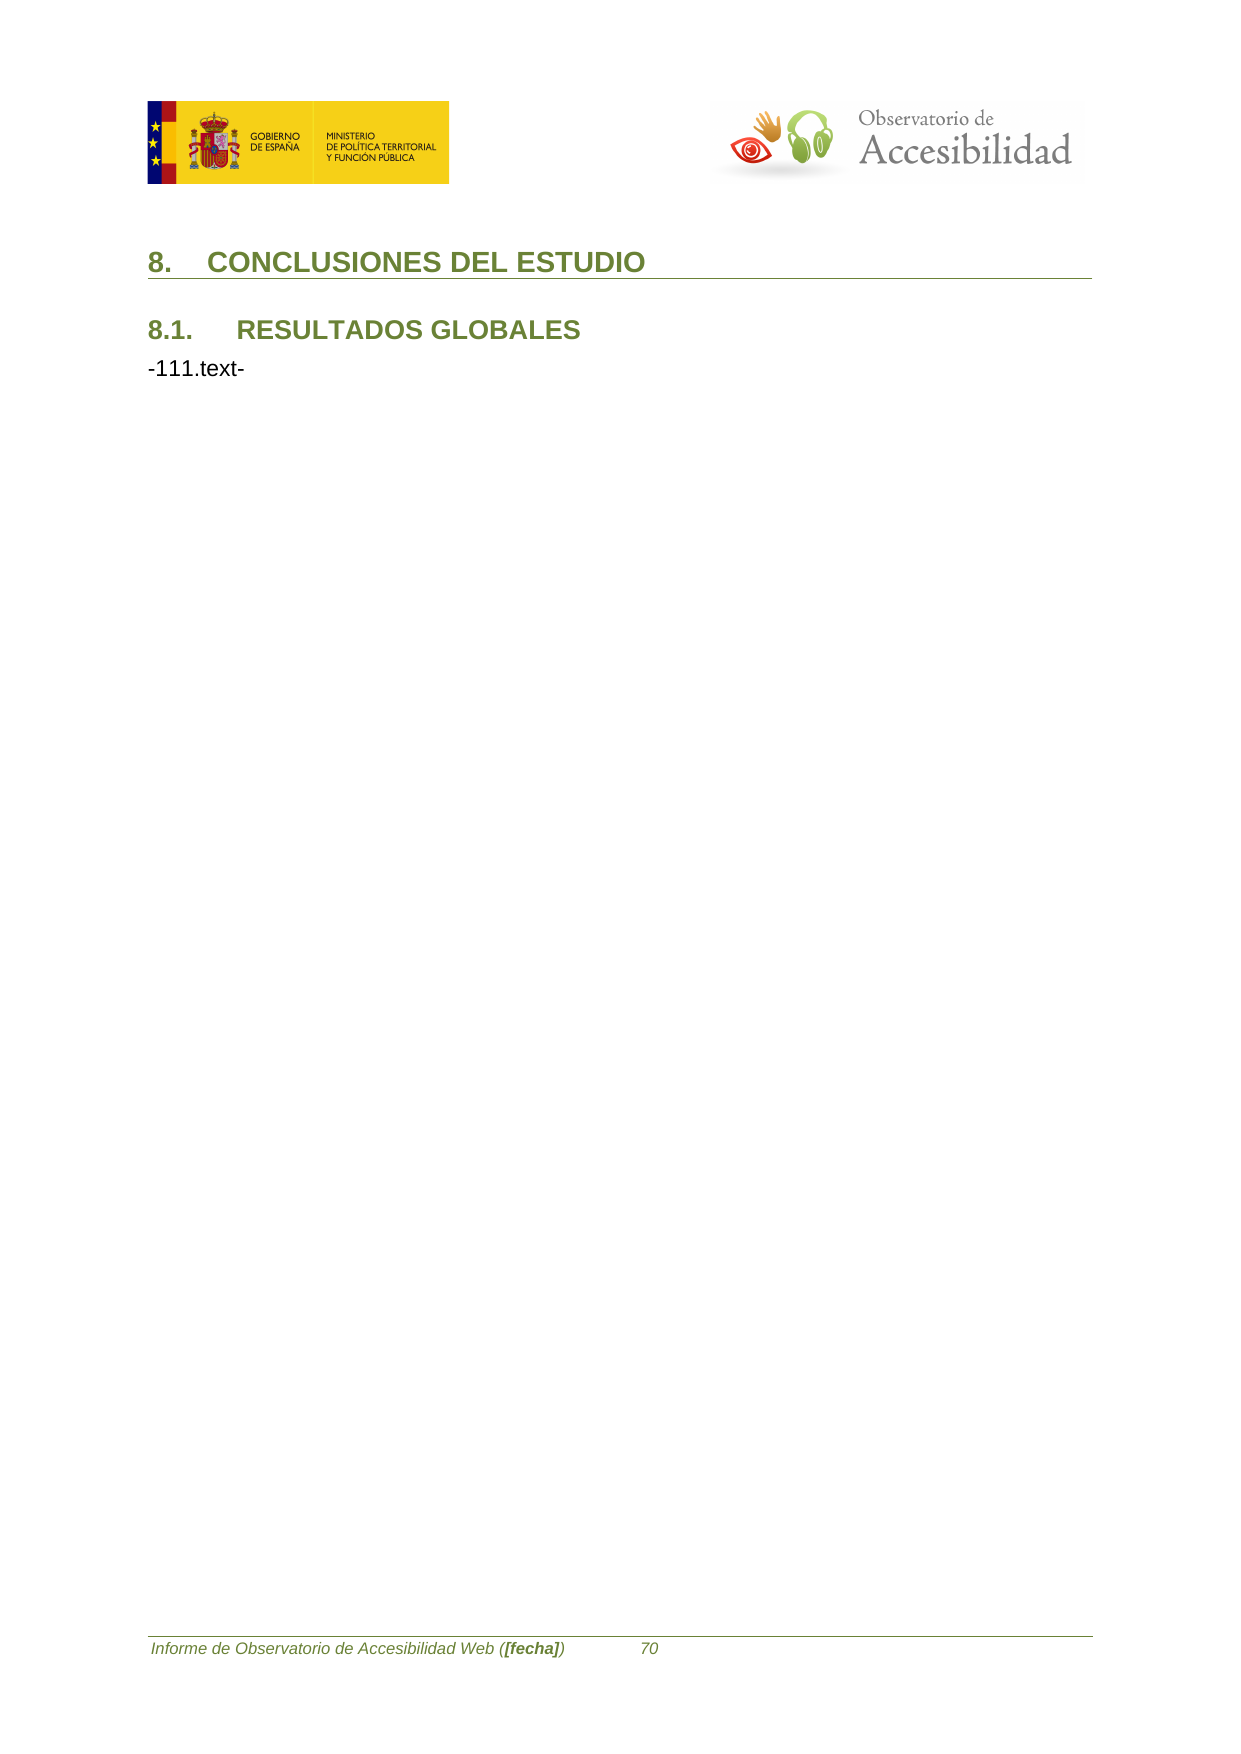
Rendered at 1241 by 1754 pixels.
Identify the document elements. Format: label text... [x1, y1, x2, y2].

subtitle Resultados globales [148, 314, 1092, 346]
picture [147, 101, 450, 184]
text -111.text- [148, 355, 1092, 381]
subtitle Conclusiones del estudio [148, 245, 1092, 278]
picture [710, 101, 1086, 184]
